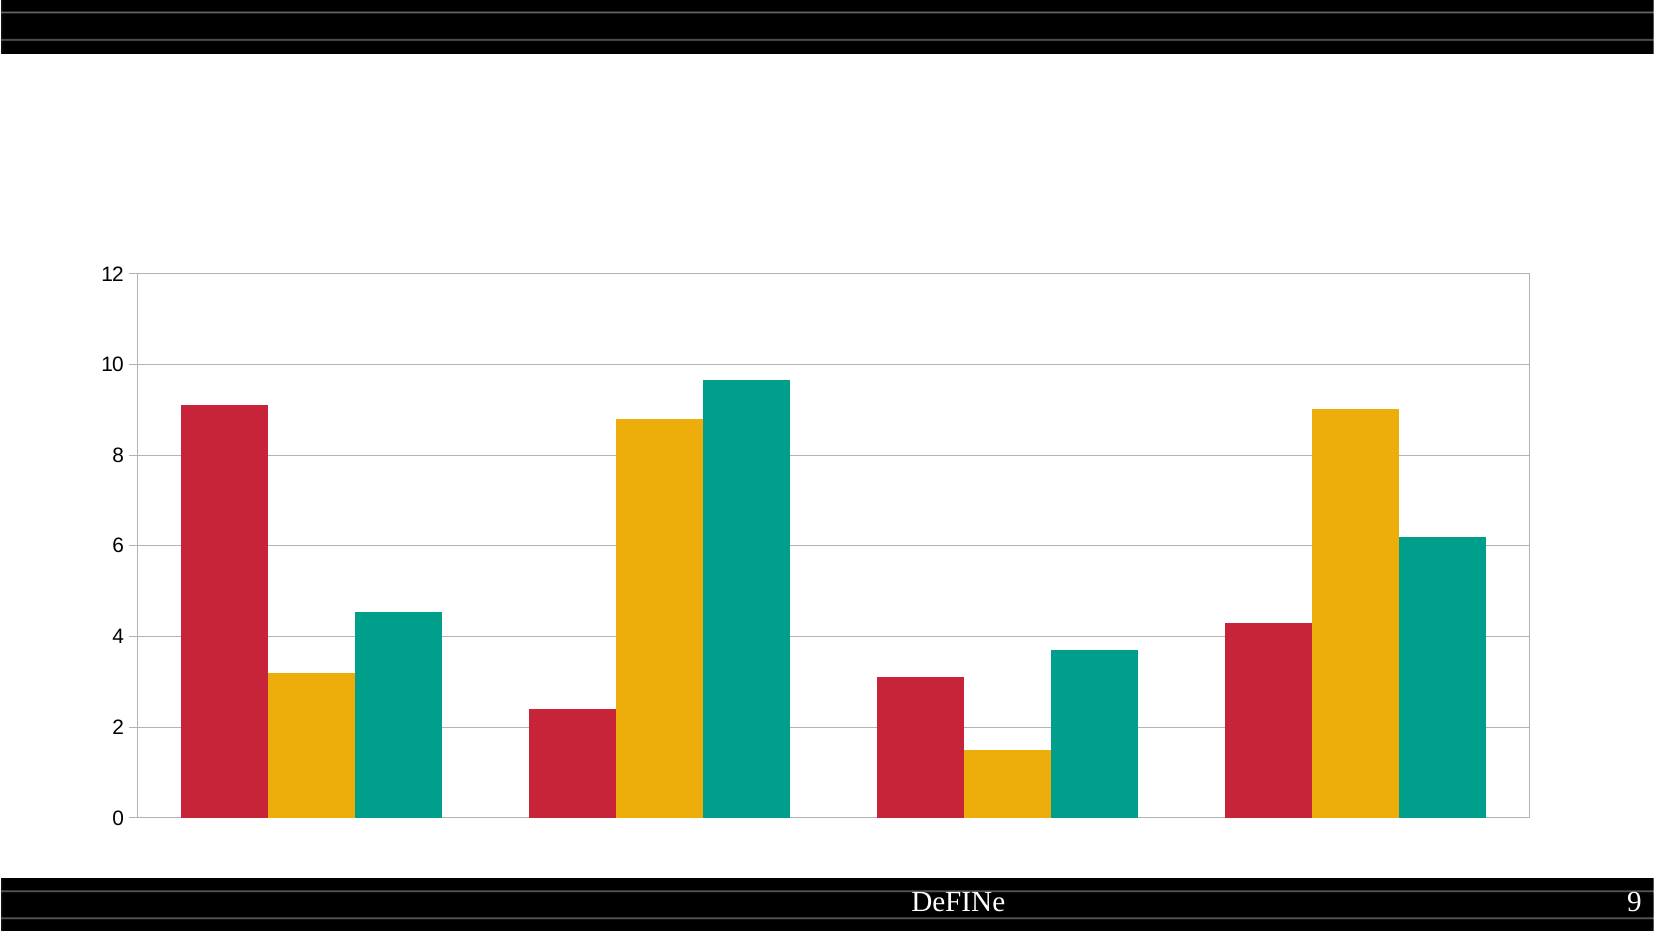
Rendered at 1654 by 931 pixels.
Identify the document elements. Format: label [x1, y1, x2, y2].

picture [1, 878, 1654, 931]
picture [1, 0, 1654, 54]
chart [71, 250, 1559, 842]
